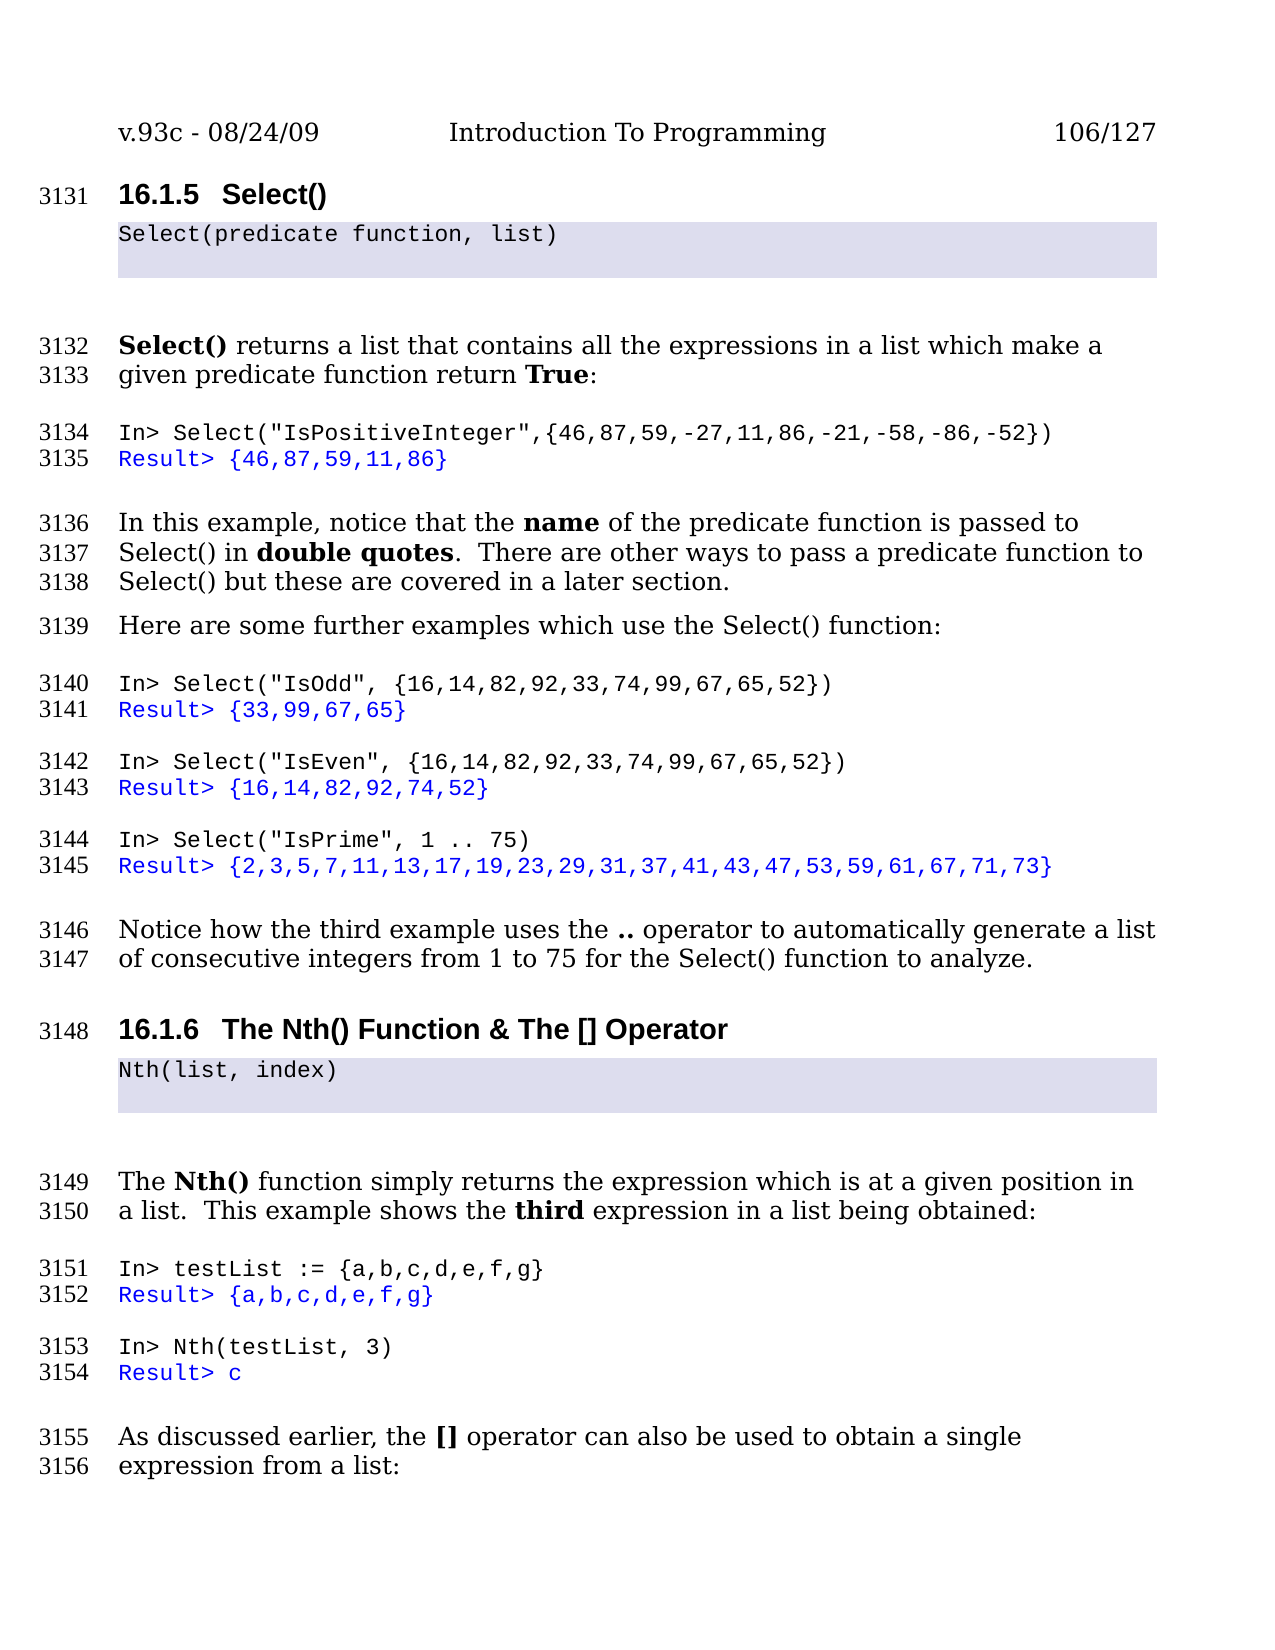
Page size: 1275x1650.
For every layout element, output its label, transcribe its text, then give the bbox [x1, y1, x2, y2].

text The Nth() function simply returns the expression which is at a given position in a list. This example shows the third expression in a list being obtained: [118, 1166, 1157, 1225]
text In> Select("IsOdd", {16,14,82,92,33,74,99,67,65,52}) [118, 672, 1157, 698]
table_header Select(predicate function, list) [118, 222, 1157, 278]
text Select() returns a list that contains all the expressions in a list which make a given predicate function return True: [118, 331, 1157, 389]
text Result> c [118, 1361, 1157, 1387]
text Here are some further examples which use the Select() function: [118, 611, 1157, 640]
text In this example, notice that the name of the predicate function is passed to Select() in double quotes. There are other ways to pass a predicate function to Select() but these are covered in a later section. [118, 508, 1157, 596]
text Result> {2,3,5,7,11,13,17,19,23,29,31,37,41,43,47,53,59,61,67,71,73} [118, 854, 1157, 880]
text In> Select("IsPositiveInteger",{46,87,59,-27,11,86,-21,-58,-86,-52}) [118, 422, 1157, 447]
subtitle The Nth() Function & The [] Operator [118, 1012, 1157, 1046]
text Result> {a,b,c,d,e,f,g} [118, 1283, 1157, 1309]
subtitle Select() [118, 177, 1157, 210]
text In> Select("IsPrime", 1 .. 75) [118, 828, 1157, 854]
text As discussed earlier, the [] operator can also be used to obtain a single expression from a list: [118, 1422, 1157, 1480]
text In> Select("IsEven", {16,14,82,92,33,74,99,67,65,52}) [118, 750, 1157, 776]
text Result> {46,87,59,11,86} [118, 447, 1157, 473]
text Notice how the third example uses the .. operator to automatically generate a list of consecutive integers from 1 to 75 for the Select() function to analyze. [118, 915, 1157, 973]
text Result> {33,99,67,65} [118, 698, 1157, 724]
text In> Nth(testList, 3) [118, 1335, 1157, 1361]
text In> testList := {a,b,c,d,e,f,g} [118, 1257, 1157, 1283]
table_header Nth(list, index) [118, 1058, 1157, 1113]
text Result> {16,14,82,92,74,52} [118, 776, 1157, 802]
